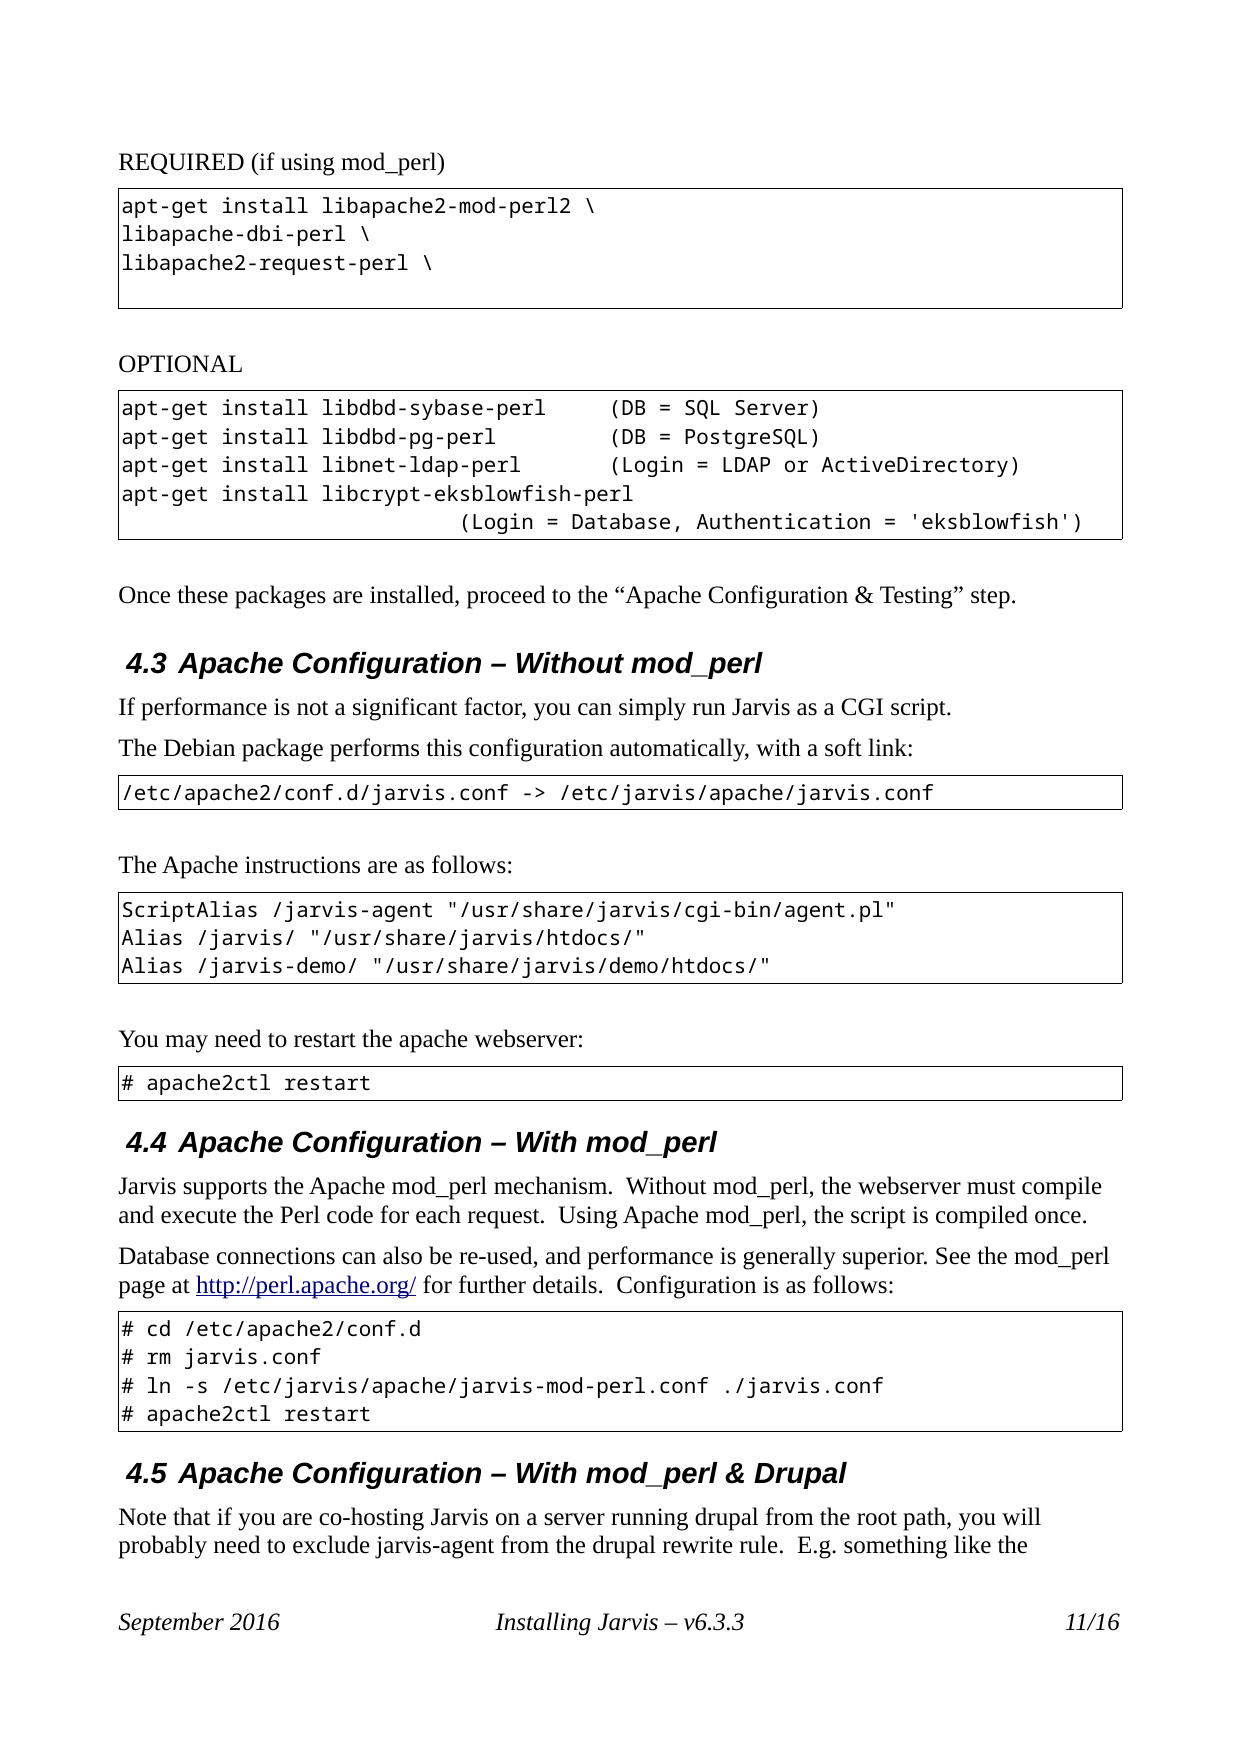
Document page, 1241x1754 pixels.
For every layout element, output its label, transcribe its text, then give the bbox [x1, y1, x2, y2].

text # ln -s /etc/jarvis/apache/jarvis-mod-perl.conf ./jarvis.conf [119, 1368, 1122, 1396]
text /etc/apache2/conf.d/jarvis.conf -> /etc/jarvis/apache/jarvis.conf [119, 776, 1122, 809]
text (Login = Database, Authentication = 'eksblowfish') [119, 504, 1122, 539]
text Jarvis supports the Apache mod_perl mechanism. Without mod_perl, the webserver must compile and execute the Perl code for each request. Using Apache mod_perl, the script is compiled once. [118, 1171, 1122, 1228]
text Once these packages are installed, proceed to the “Apache Configuration & Testing” step. [118, 580, 1122, 609]
text OPTIONAL [118, 349, 1122, 378]
text # apache2ctl restart [119, 1396, 1122, 1431]
subtitle Apache Configuration – Without mod_perl [118, 646, 1122, 680]
text # rm jarvis.conf [119, 1339, 1122, 1368]
text apt-get install libcrypt-eksblowfish-perl [119, 476, 1122, 504]
text Database connections can also be re-used, and performance is generally superior. See the mod_perl page at http://perl.apache.org/ for further details. Configuration is as follows: [118, 1241, 1122, 1298]
text apt-get install libapache2-mod-perl2 \ [119, 189, 1122, 217]
text libapache-dbi-perl \ [119, 217, 1122, 245]
text ScriptAlias /jarvis-agent "/usr/share/jarvis/cgi-bin/agent.pl" [119, 893, 1122, 920]
text apt-get install libdbd-pg-perl (DB = PostgreSQL) [119, 419, 1122, 447]
text # apache2ctl restart [119, 1067, 1122, 1100]
text apt-get install libdbd-sybase-perl (DB = SQL Server) [119, 391, 1122, 419]
text # cd /etc/apache2/conf.d [119, 1312, 1122, 1339]
text Alias /jarvis/ "/usr/share/jarvis/htdocs/" [119, 920, 1122, 948]
text libapache2-request-perl \ [119, 245, 1122, 276]
text Alias /jarvis-demo/ "/usr/share/jarvis/demo/htdocs/" [119, 948, 1122, 983]
subtitle Apache Configuration – With mod_perl & Drupal [118, 1456, 1122, 1489]
text Note that if you are co-hosting Jarvis on a server running drupal from the root path, you will probably need to exclude jarvis-agent from the drupal rewrite rule. E.g. something like the [118, 1502, 1122, 1559]
text If performance is not a significant factor, you can simply run Jarvis as a CGI script. [118, 692, 1122, 721]
text The Debian package performs this configuration automatically, with a soft link: [118, 733, 1122, 762]
text apt-get install libnet-ldap-perl (Login = LDAP or ActiveDirectory) [119, 447, 1122, 476]
text You may need to restart the apache webserver: [118, 1024, 1122, 1053]
text The Apache instructions are as follows: [118, 850, 1122, 879]
text REQUIRED (if using mod_perl) [118, 147, 1122, 176]
subtitle Apache Configuration – With mod_perl [118, 1125, 1122, 1158]
